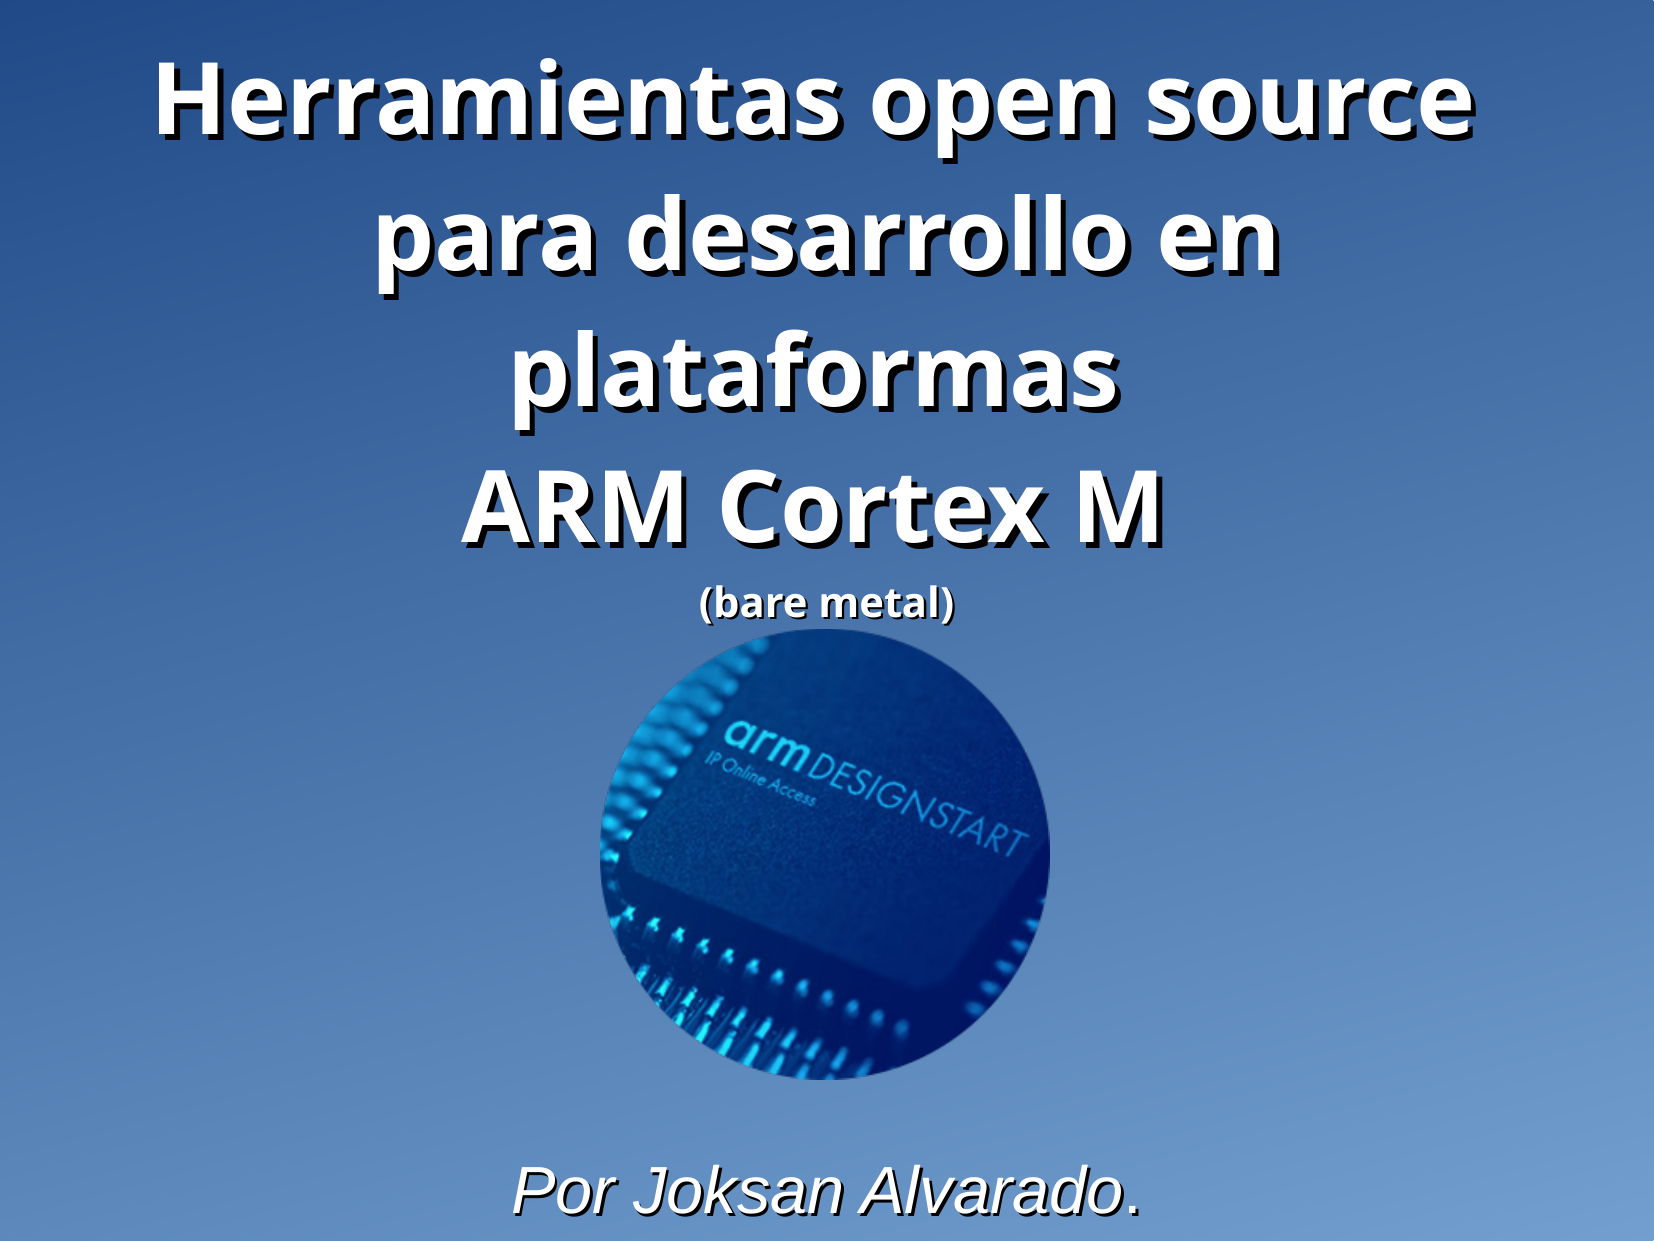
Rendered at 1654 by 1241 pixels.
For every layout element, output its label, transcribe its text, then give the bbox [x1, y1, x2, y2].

text_box Herramientas open source para desarrollo en plataformas ARM Cortex M (bare metal) Por Joksan Alvarado. [82, 39, 1571, 1216]
